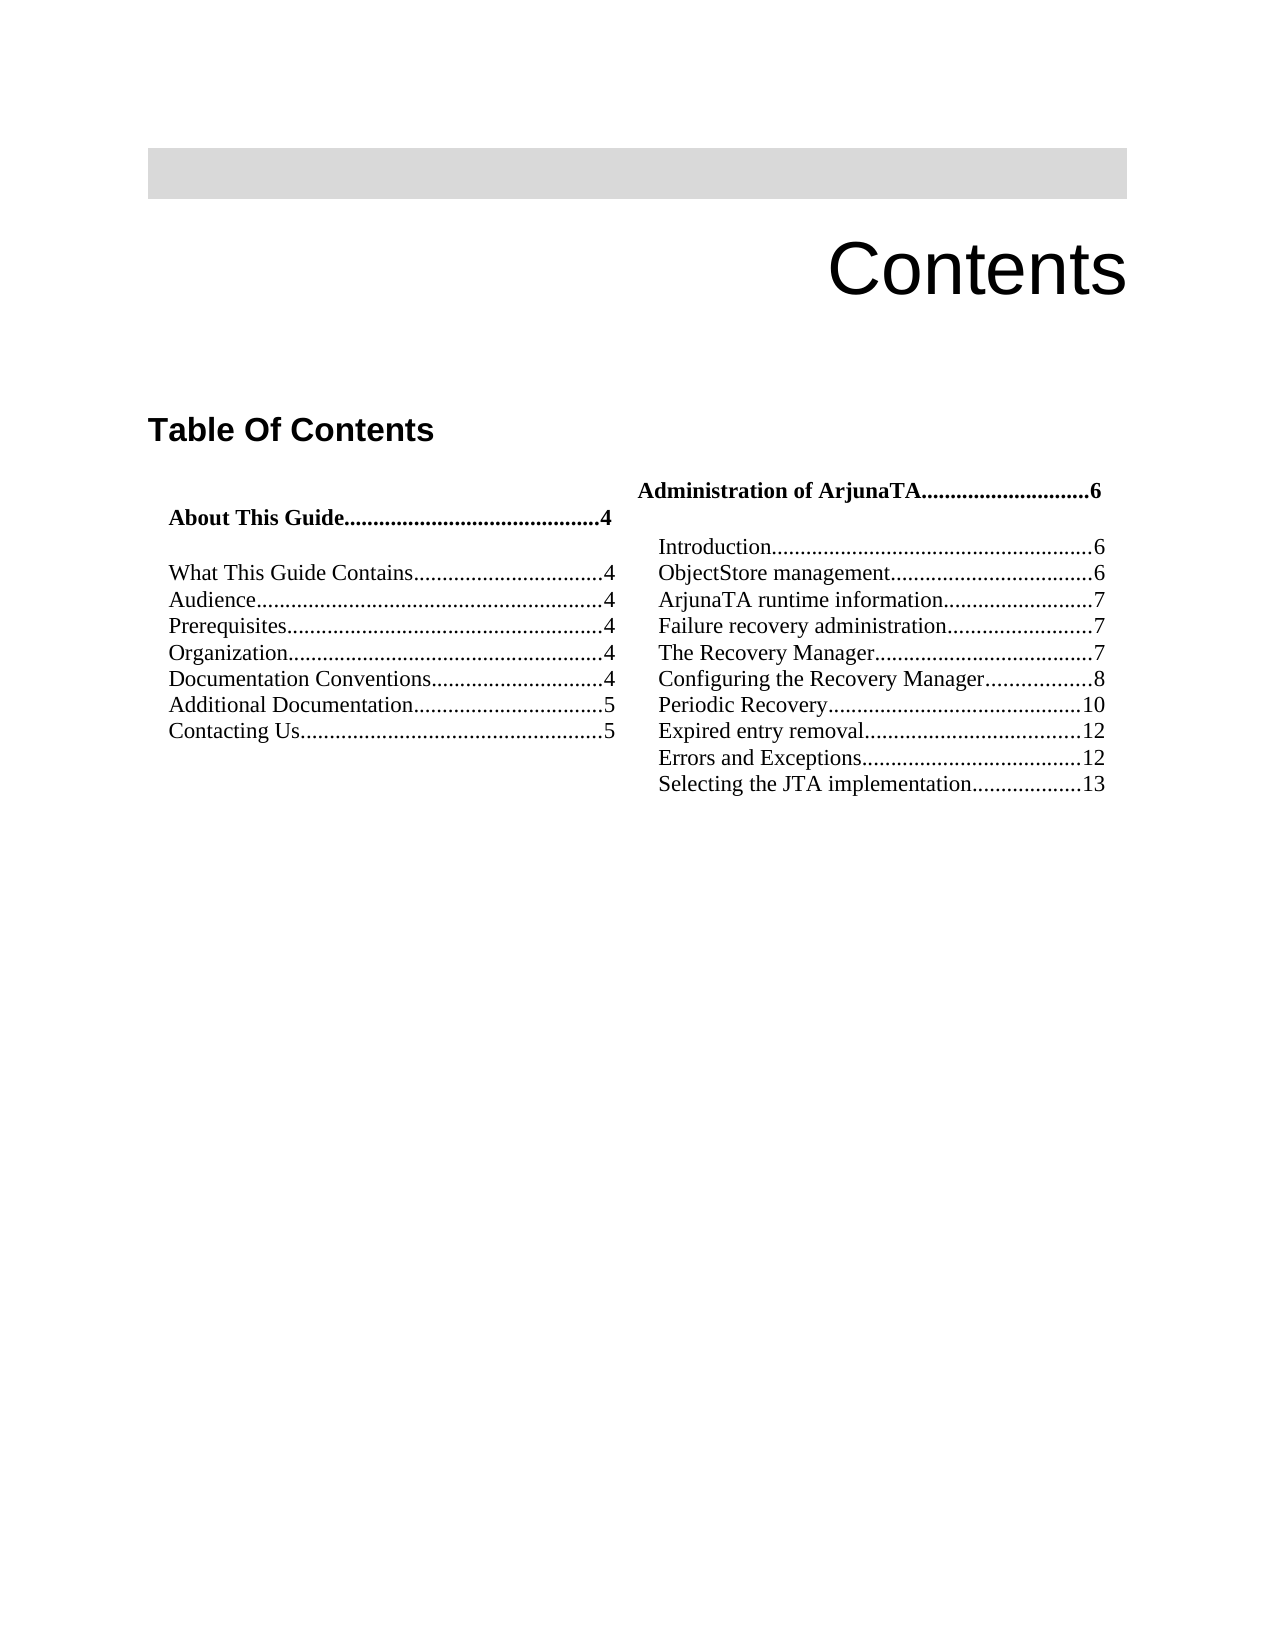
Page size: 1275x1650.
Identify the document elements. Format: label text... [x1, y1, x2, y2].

text Expired entry removal 12 [658, 718, 1105, 744]
text What This Guide Contains 4 [168, 559, 615, 586]
text Documentation Conventions 4 [168, 665, 615, 691]
text Administration of ArjunaTA 6 [637, 478, 1127, 504]
text Prerequisites 4 [168, 612, 615, 638]
text Additional Documentation 5 [168, 691, 615, 718]
text Selecting the JTA implementation 13 [658, 770, 1105, 797]
text The Recovery Manager 7 [658, 638, 1105, 665]
title Contents [263, 224, 1127, 310]
text Periodic Recovery 10 [658, 691, 1105, 718]
text Audience 4 [168, 586, 615, 612]
subtitle Table Of Contents [148, 410, 1127, 448]
text Introduction 6 [658, 533, 1105, 559]
text Contacting Us 5 [168, 718, 615, 744]
text About This Guide 4 [148, 478, 637, 530]
text Organization 4 [168, 638, 615, 665]
text Errors and Exceptions 12 [658, 744, 1105, 770]
text Configuring the Recovery Manager 8 [658, 665, 1105, 691]
text ObjectStore management 6 [658, 559, 1105, 586]
text Failure recovery administration 7 [658, 612, 1105, 638]
text ArjunaTA runtime information 7 [658, 586, 1105, 612]
